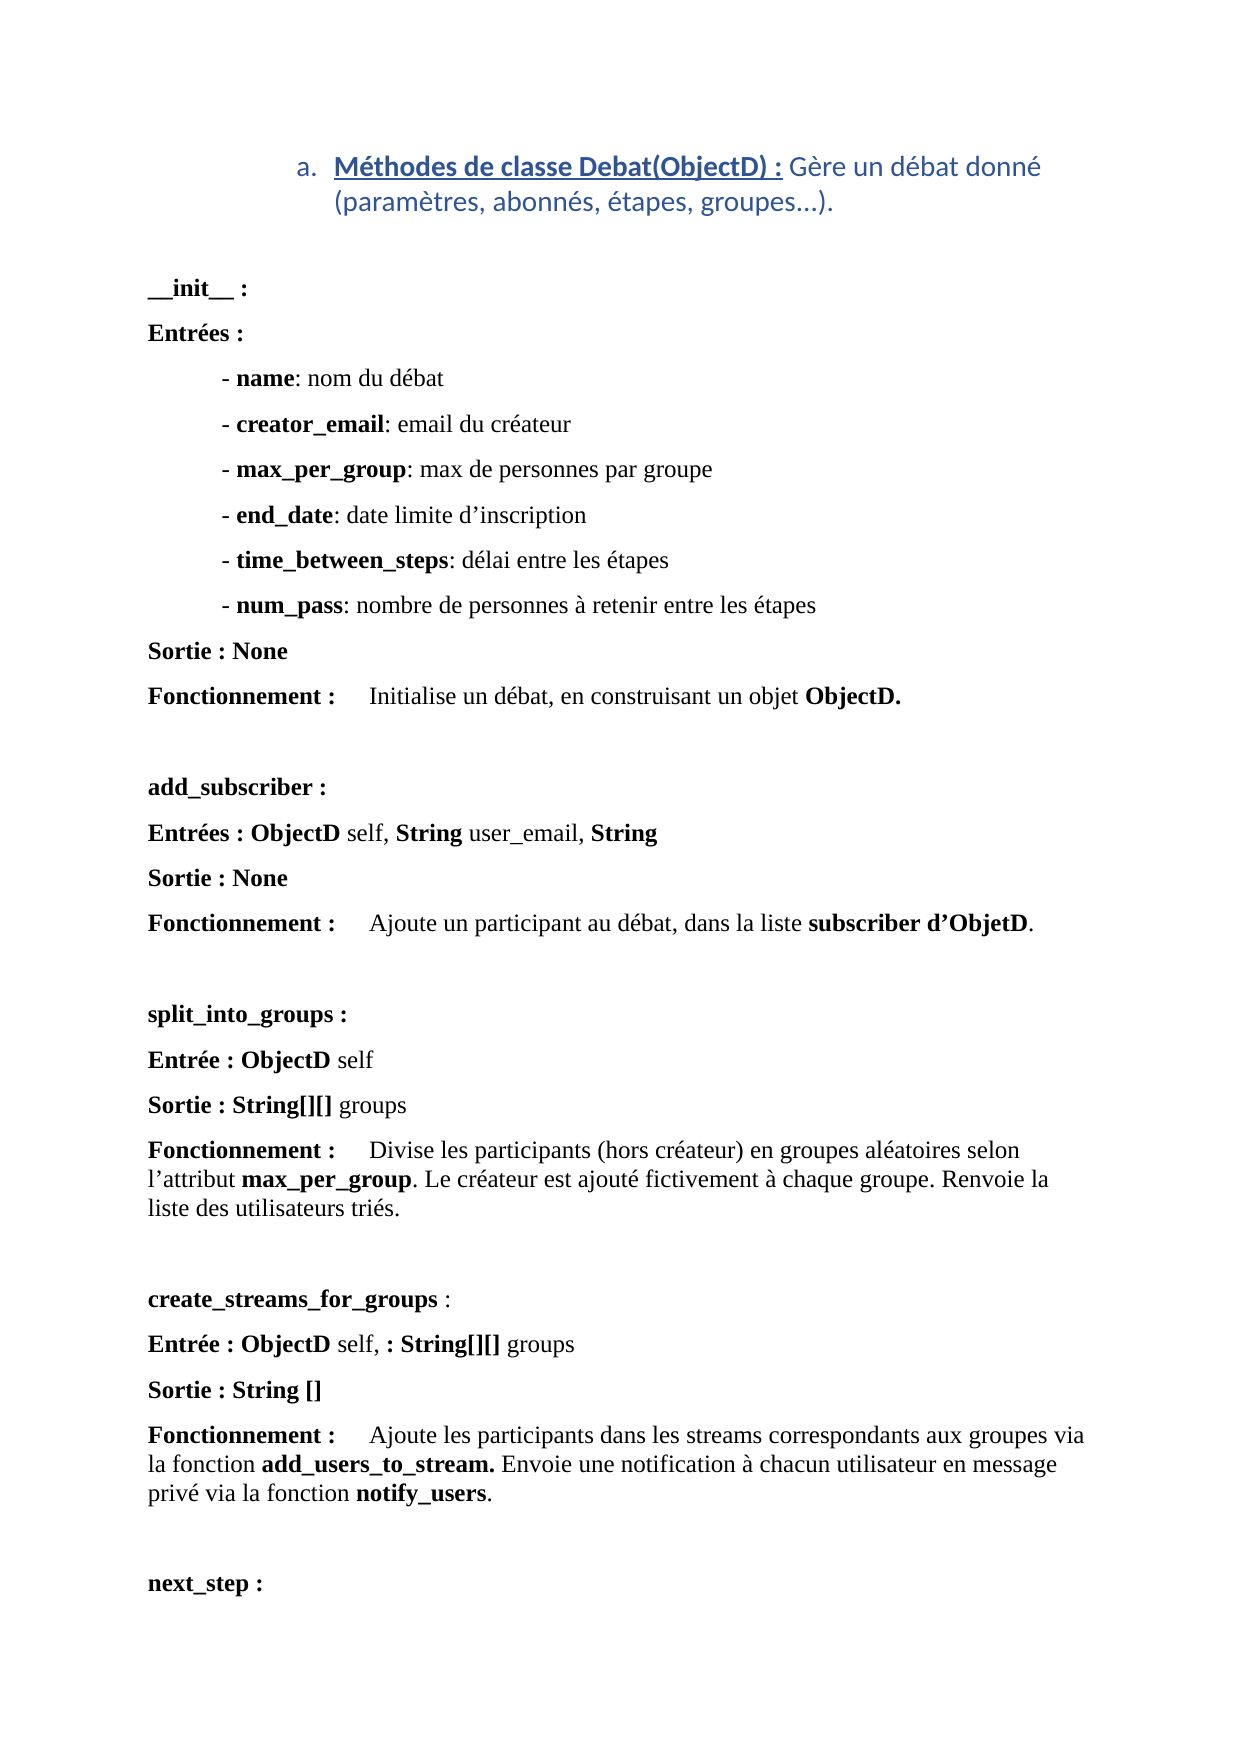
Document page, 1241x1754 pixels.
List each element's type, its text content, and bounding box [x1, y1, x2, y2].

text add_subscriber : [148, 772, 1093, 801]
text Sortie : None [148, 863, 1093, 892]
text Fonctionnement : Initialise un débat, en construisant un objet ObjectD. [148, 681, 1093, 710]
text - time_between_steps: délai entre les étapes [148, 545, 1093, 574]
text - num_pass: nombre de personnes à retenir entre les étapes [148, 591, 1093, 619]
text - end_date: date limite d’inscription [148, 500, 1093, 528]
text Entrées : [148, 318, 1093, 347]
text Sortie : None [148, 636, 1093, 665]
text Sortie : String [] [148, 1375, 1093, 1403]
list Méthodes de classe Debat(ObjectD) : Gère un débat donné (paramètres, abonnés, étapes, groupes...). [296, 148, 1093, 219]
text Fonctionnement : Ajoute les participants dans les streams correspondants aux groupes via la fonction add_users_to_stream. Envoie une notification à chacun utilisateur en message privé via la fonction notify_users. [148, 1420, 1093, 1506]
text Sortie : String[][] groups [148, 1090, 1093, 1119]
text Entrée : ObjectD self, : String[][] groups [148, 1329, 1093, 1358]
text Fonctionnement : Ajoute un participant au débat, dans la liste subscriber d’ObjetD. [148, 908, 1093, 937]
text create_streams_for_groups : [148, 1284, 1093, 1313]
text split_into_groups : [148, 999, 1093, 1028]
text Entrée : ObjectD self [148, 1045, 1093, 1073]
text - max_per_group: max de personnes par groupe [148, 454, 1093, 483]
text Fonctionnement : Divise les participants (hors créateur) en groupes aléatoires selon l’attribut max_per_group. Le créateur est ajouté fictivement à chaque groupe. Renvoie la liste des utilisateurs triés. [148, 1136, 1093, 1222]
text Entrées : ObjectD self, String user_email, String [148, 818, 1093, 846]
text next_step : [148, 1568, 1093, 1597]
text __init__ : [148, 273, 1093, 301]
text - name: nom du débat [148, 363, 1093, 392]
text - creator_email: email du créateur [148, 409, 1093, 438]
